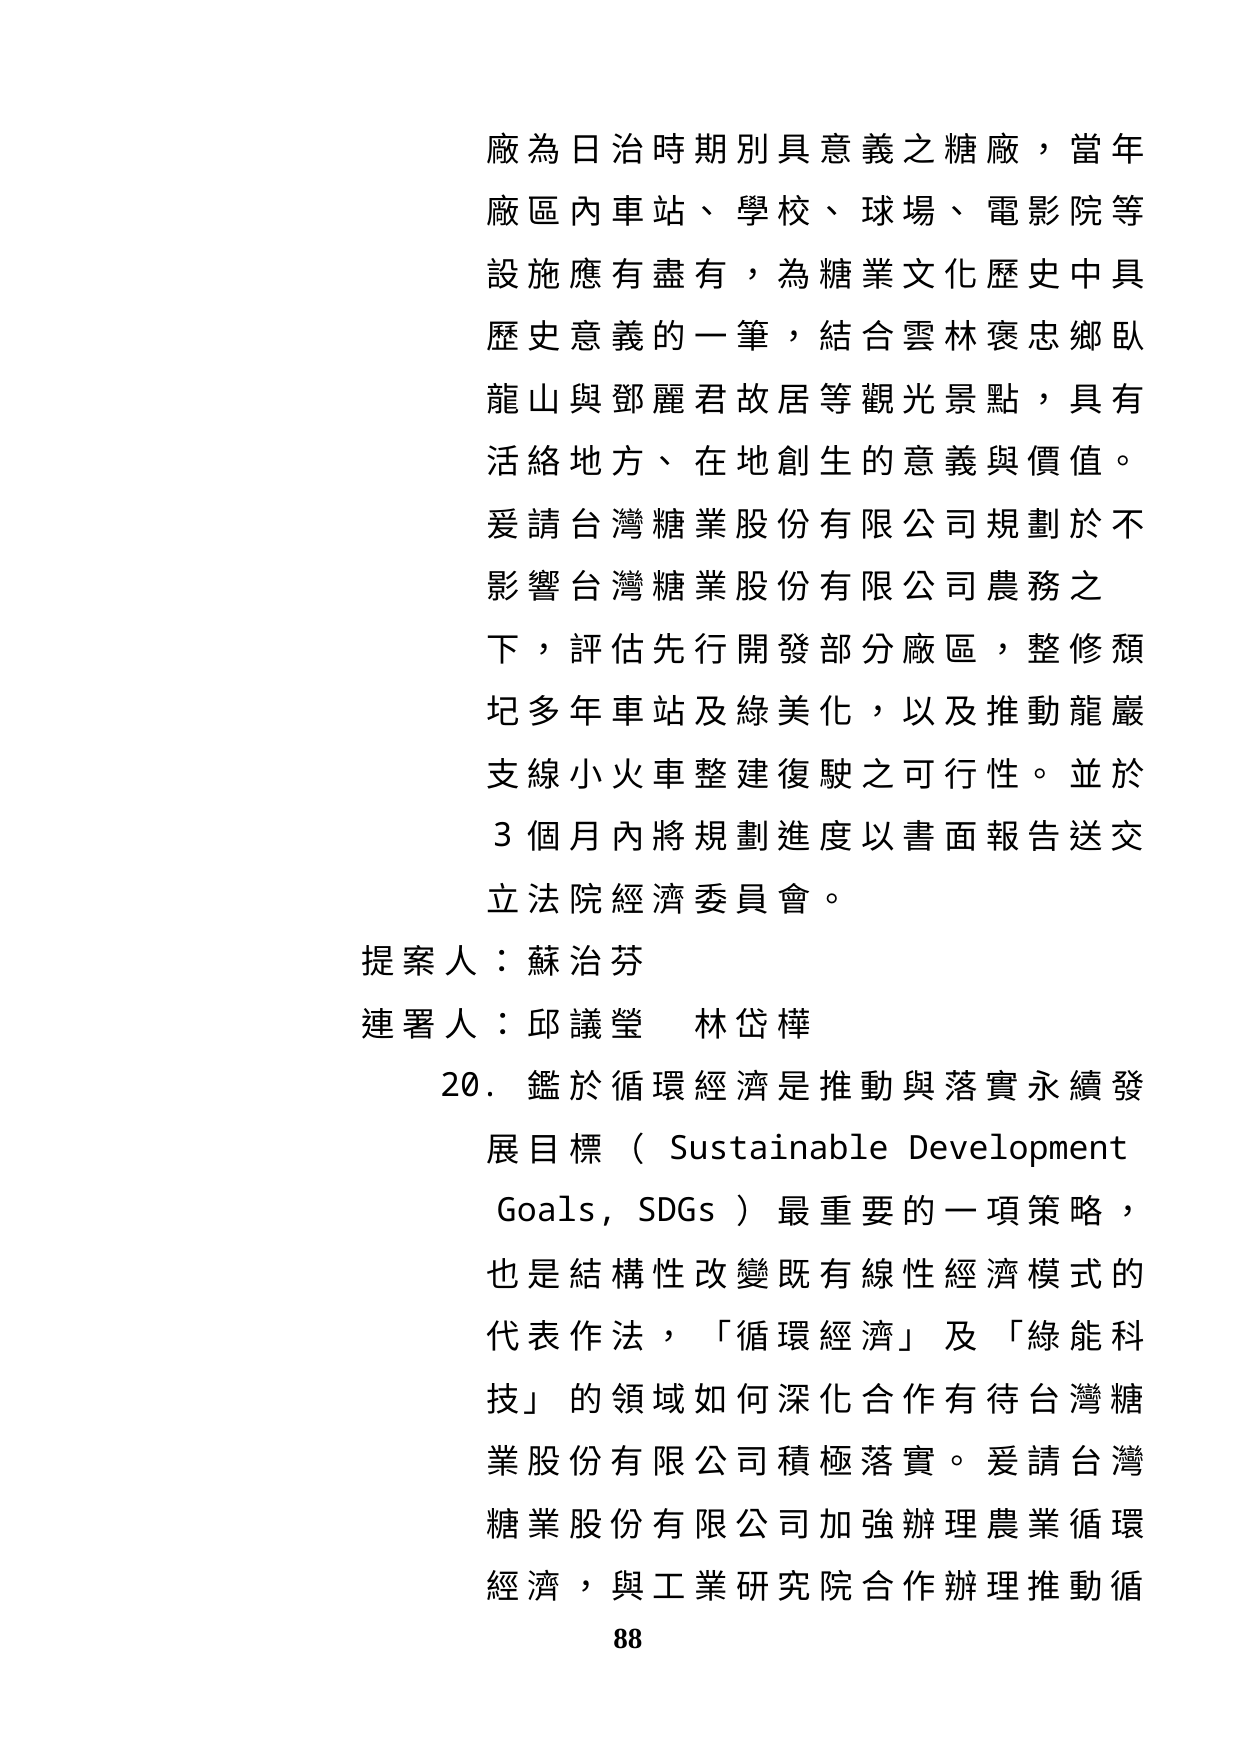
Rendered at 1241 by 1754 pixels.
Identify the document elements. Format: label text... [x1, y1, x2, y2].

list 鑑於循環經濟是推動與落實永續發展目標（Sustainable Development Goals, SDGs）最重要的一項策略，也是結構性改變既有線性經濟模式的代表作法，「循環經濟」及「綠能科技」的領域如何深化合作有待台灣糖業股份有限公司積極落實。爰請台灣糖業股份有限公司加強辦理農業循環經濟，與工業研究院合作辦理推動循 [416, 1042, 1148, 1605]
text 提案人：蘇治芬 [242, 917, 1148, 980]
text 連署人：邱議瑩 林岱樺 [242, 980, 1148, 1042]
list 廠為日治時期別具意義之糖廠，當年廠區內車站、學校、球場、電影院等設施應有盡有，為糖業文化歷史中具歷史意義的一筆，結合雲林褒忠鄉臥龍山與鄧麗君故居等觀光景點，具有活絡地方、在地創生的意義與價值。爰請台灣糖業股份有限公司規劃於不影響台灣糖業股份有限公司農務之下，評估先行開發部分廠區，整修頹圮多年車站及綠美化，以及推動龍巖支線小火車整建復駛之可行性。並於3個月內將規劃進度以書面報告送交立法院經濟委員會。 [416, 105, 1148, 917]
